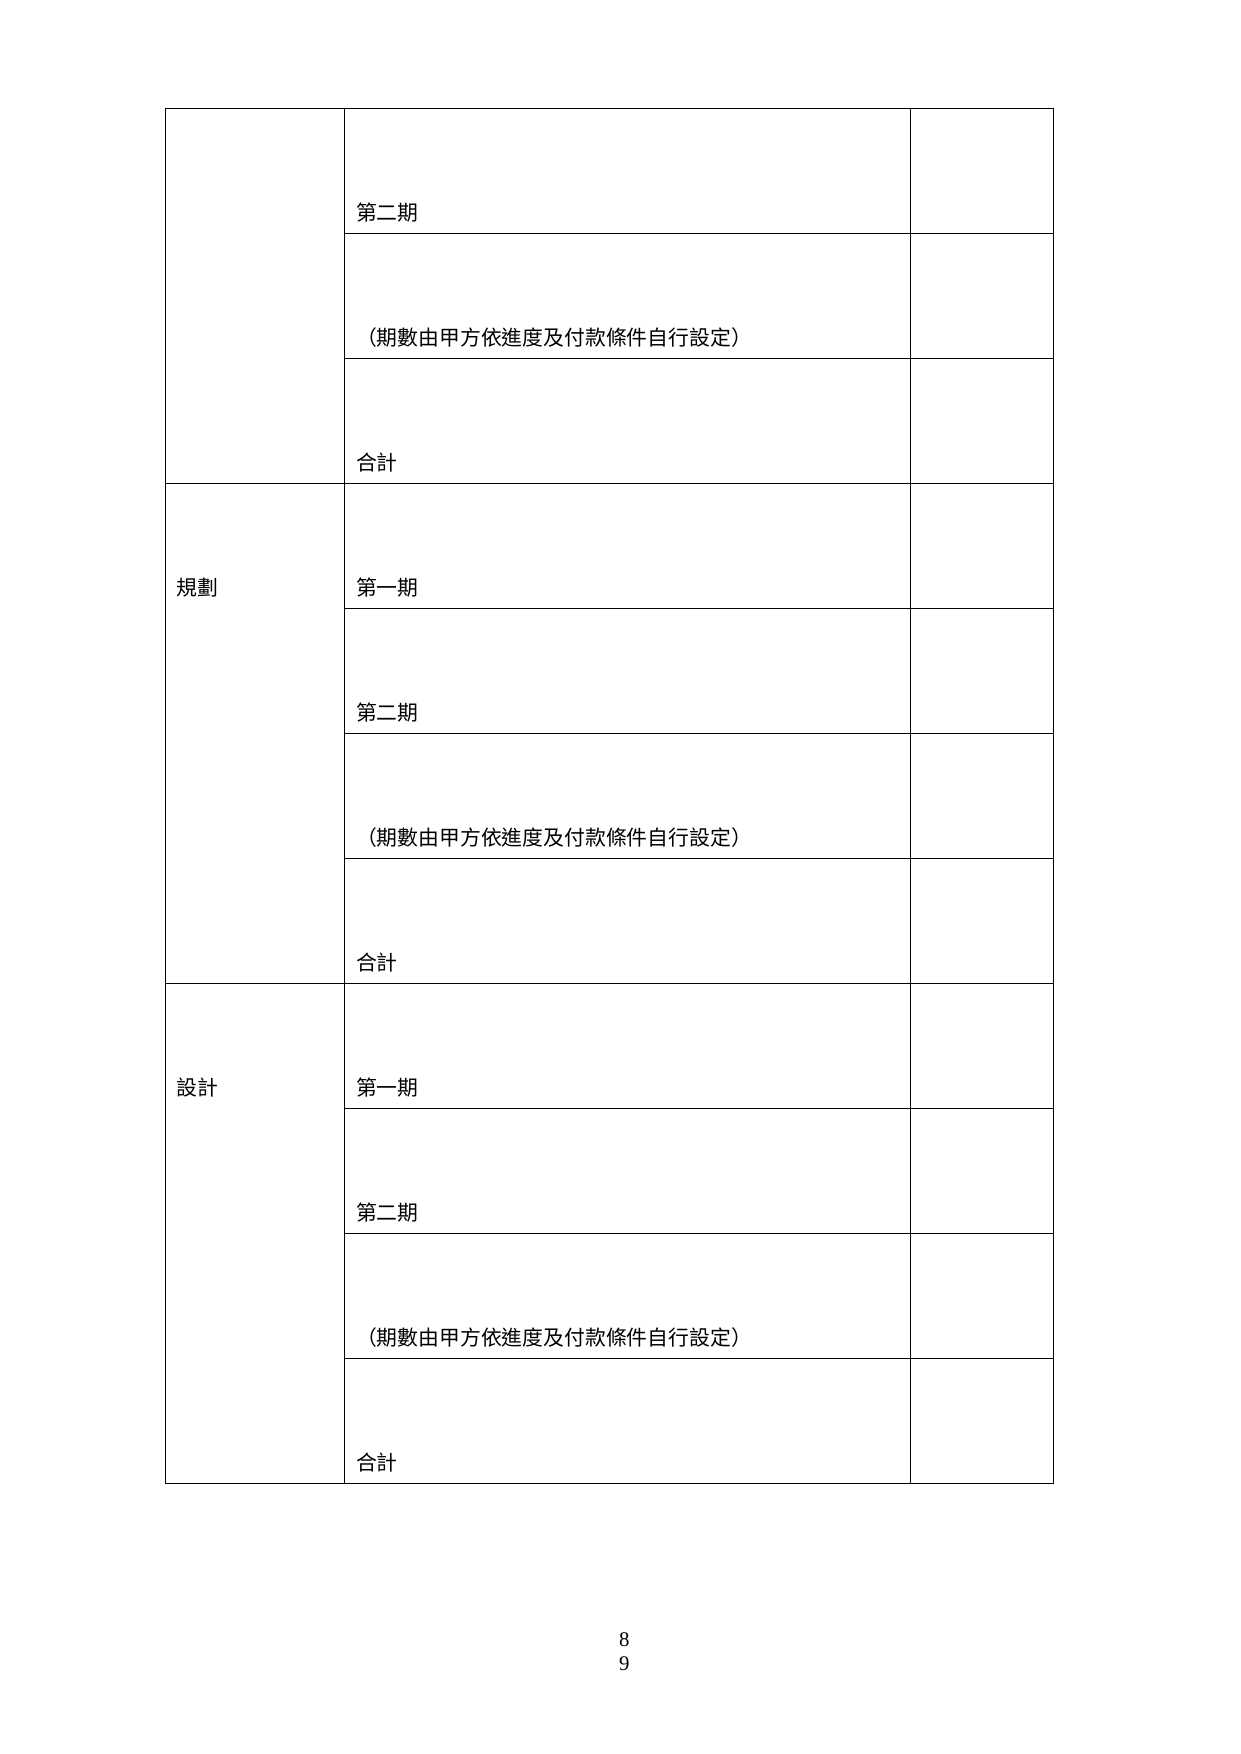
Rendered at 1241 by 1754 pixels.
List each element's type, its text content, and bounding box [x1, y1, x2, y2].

table_cell 合計 [345, 359, 910, 483]
table_cell [911, 234, 1053, 358]
table_cell [911, 609, 1053, 733]
table_cell 設計 [166, 984, 344, 1483]
table_cell 第二期 [345, 109, 910, 233]
table_cell 第一期 [345, 484, 910, 608]
table_cell （期數由甲方依進度及付款條件自行設定） [345, 234, 910, 358]
table_cell 第二期 [345, 609, 910, 733]
table_cell （期數由甲方依進度及付款條件自行設定） [345, 1234, 910, 1358]
table_cell [911, 1109, 1053, 1233]
table_cell （期數由甲方依進度及付款條件自行設定） [345, 734, 910, 858]
table_cell [911, 484, 1053, 608]
table_cell 規劃 [166, 484, 344, 983]
table_cell [911, 984, 1053, 1108]
table_cell [911, 859, 1053, 983]
table_cell 合計 [345, 1359, 910, 1483]
table_cell 第一期 [345, 984, 910, 1108]
table_cell [911, 109, 1053, 233]
table_cell [911, 1359, 1053, 1483]
table_cell 第二期 [345, 1109, 910, 1233]
table_cell [166, 109, 344, 483]
table_cell 合計 [345, 859, 910, 983]
table_cell [911, 1234, 1053, 1358]
table_cell [911, 359, 1053, 483]
table_cell [911, 734, 1053, 858]
